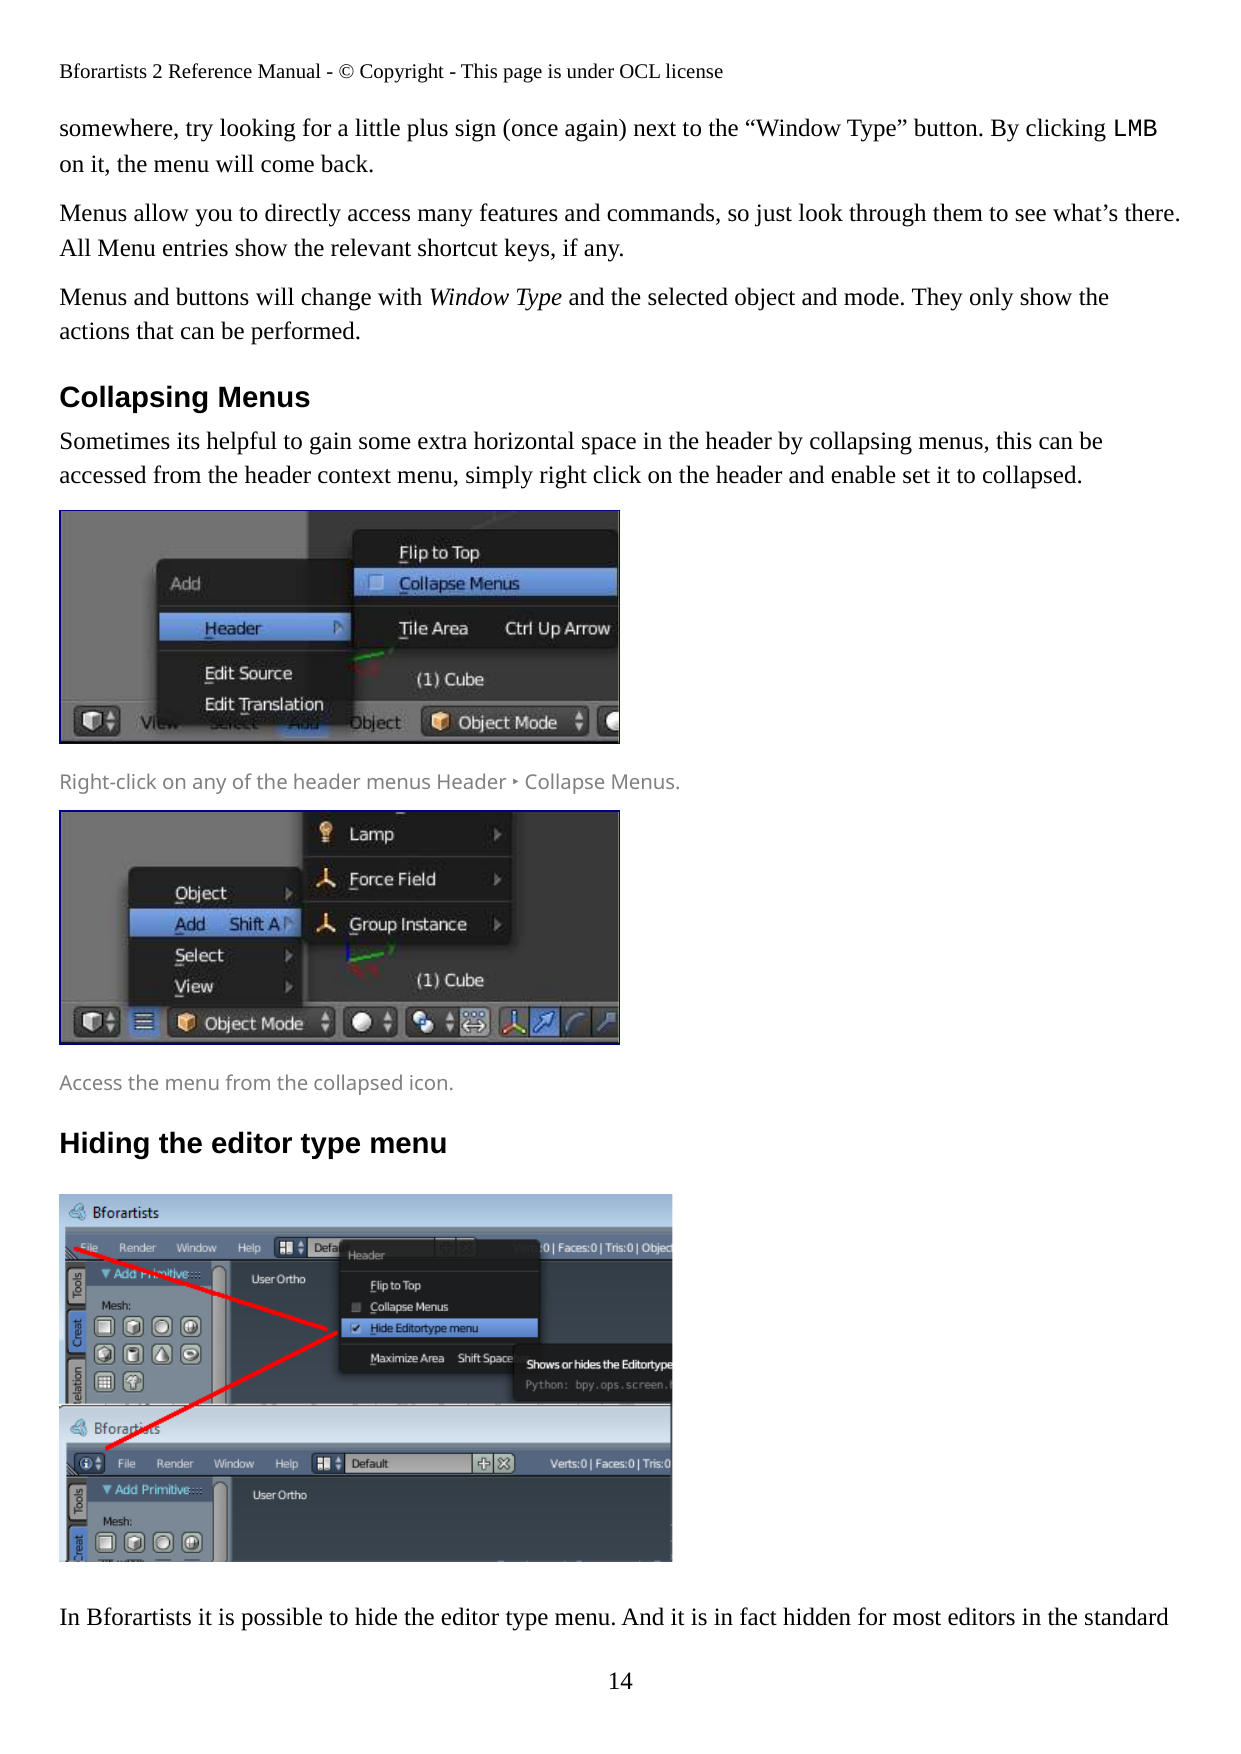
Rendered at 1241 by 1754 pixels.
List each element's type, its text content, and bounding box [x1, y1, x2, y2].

text somewhere, try looking for a little plus sign (once again) next to the “Window Type” button. By clicking LMB on it, the menu will come back. [59, 113, 1181, 178]
text Menus and buttons will change with Window Type and the selected object and mode. They only show the actions that can be performed. [59, 282, 1181, 345]
text In Bforartists it is possible to hide the editor type menu. And it is in fact hidden for most editors in the standard [59, 1172, 1181, 1630]
text Sometimes its helpful to gain some extra horizontal space in the header by collapsing menus, this can be accessed from the header context menu, simply right click on the header and enable set it to collapsed. [59, 426, 1181, 489]
text Access the menu from the collapsed icon. [59, 1065, 1181, 1096]
subtitle Hiding the editor type menu [59, 1126, 1181, 1159]
picture [61, 812, 619, 1043]
picture [61, 511, 619, 743]
text Right-click on any of the header menus Header ‣ Collapse Menus. [59, 764, 1181, 796]
text Menus allow you to directly access many features and commands, so just look through them to see what’s there. All Menu entries show the relevant shortcut keys, if any. [59, 198, 1181, 261]
subtitle Collapsing Menus [59, 380, 1181, 414]
picture [59, 1194, 673, 1562]
